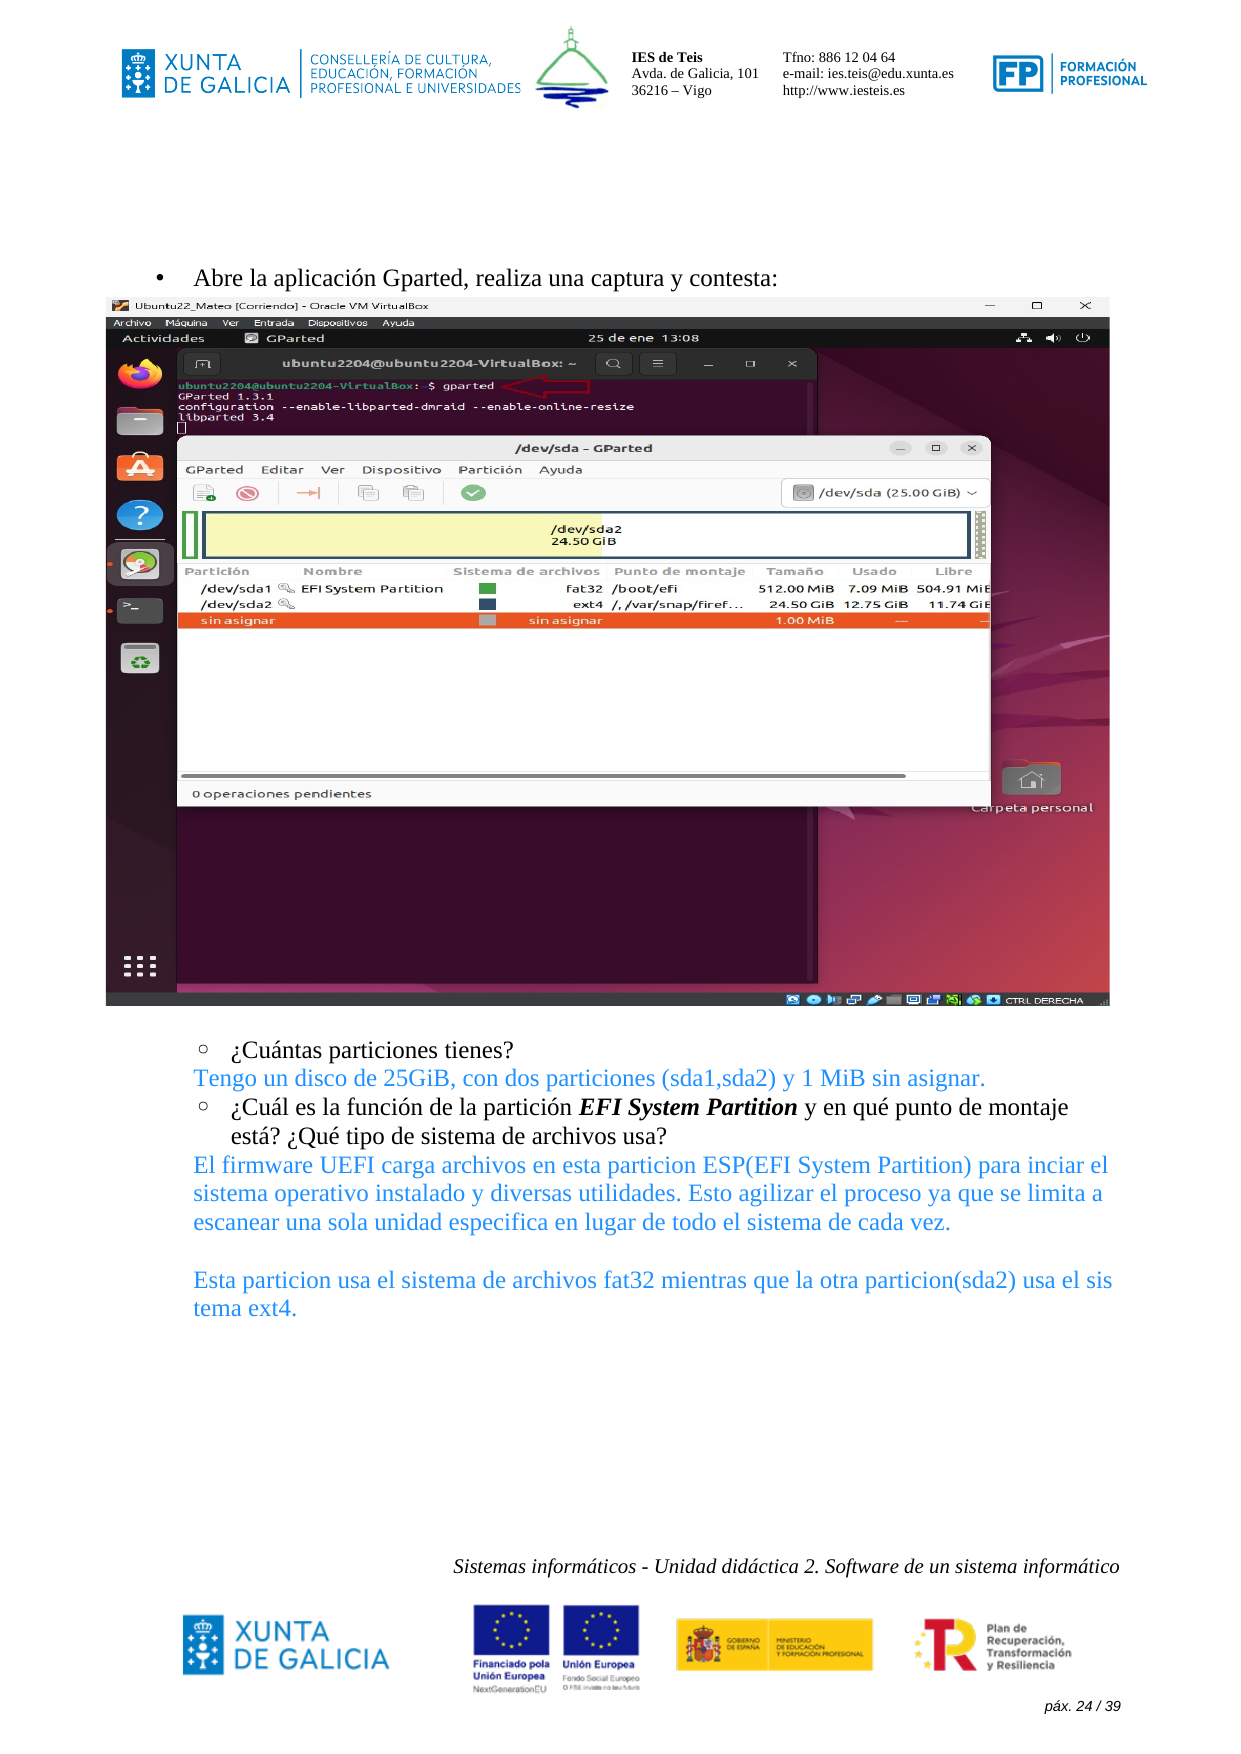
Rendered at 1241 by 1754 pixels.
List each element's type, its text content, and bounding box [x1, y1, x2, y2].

picture [534, 25, 611, 110]
picture [105, 297, 1110, 1006]
picture [989, 50, 1153, 97]
text El firmware UEFI carga archivos en esta particion ESP(EFI System Partition) para inciar el sistema operativo instalado y diversas utilidades. Esto agilizar el proceso ya que se limita a escanear una sola unidad especifica en lugar de todo el sistema de cada vez. [118, 1150, 1122, 1236]
list Abre la aplicación Gparted, realiza una captura y contesta: [156, 263, 1122, 291]
list ¿Cuál es la función de la partición EFI System Partition y en qué punto de montaje está? ¿Qué tipo de sistema de archivos usa? [193, 1092, 1122, 1150]
text Esta particion usa el sistema de archivos fat32 mientras que la otra particion(sda2) usa el sis tema ext4. [118, 1265, 1122, 1322]
picture [182, 1593, 1085, 1700]
picture [121, 49, 521, 98]
list ¿Cuántas particiones tienes? [193, 1035, 1122, 1063]
text Tengo un disco de 25GiB, con dos particiones (sda1,sda2) y 1 MiB sin asignar. [118, 1063, 1122, 1092]
